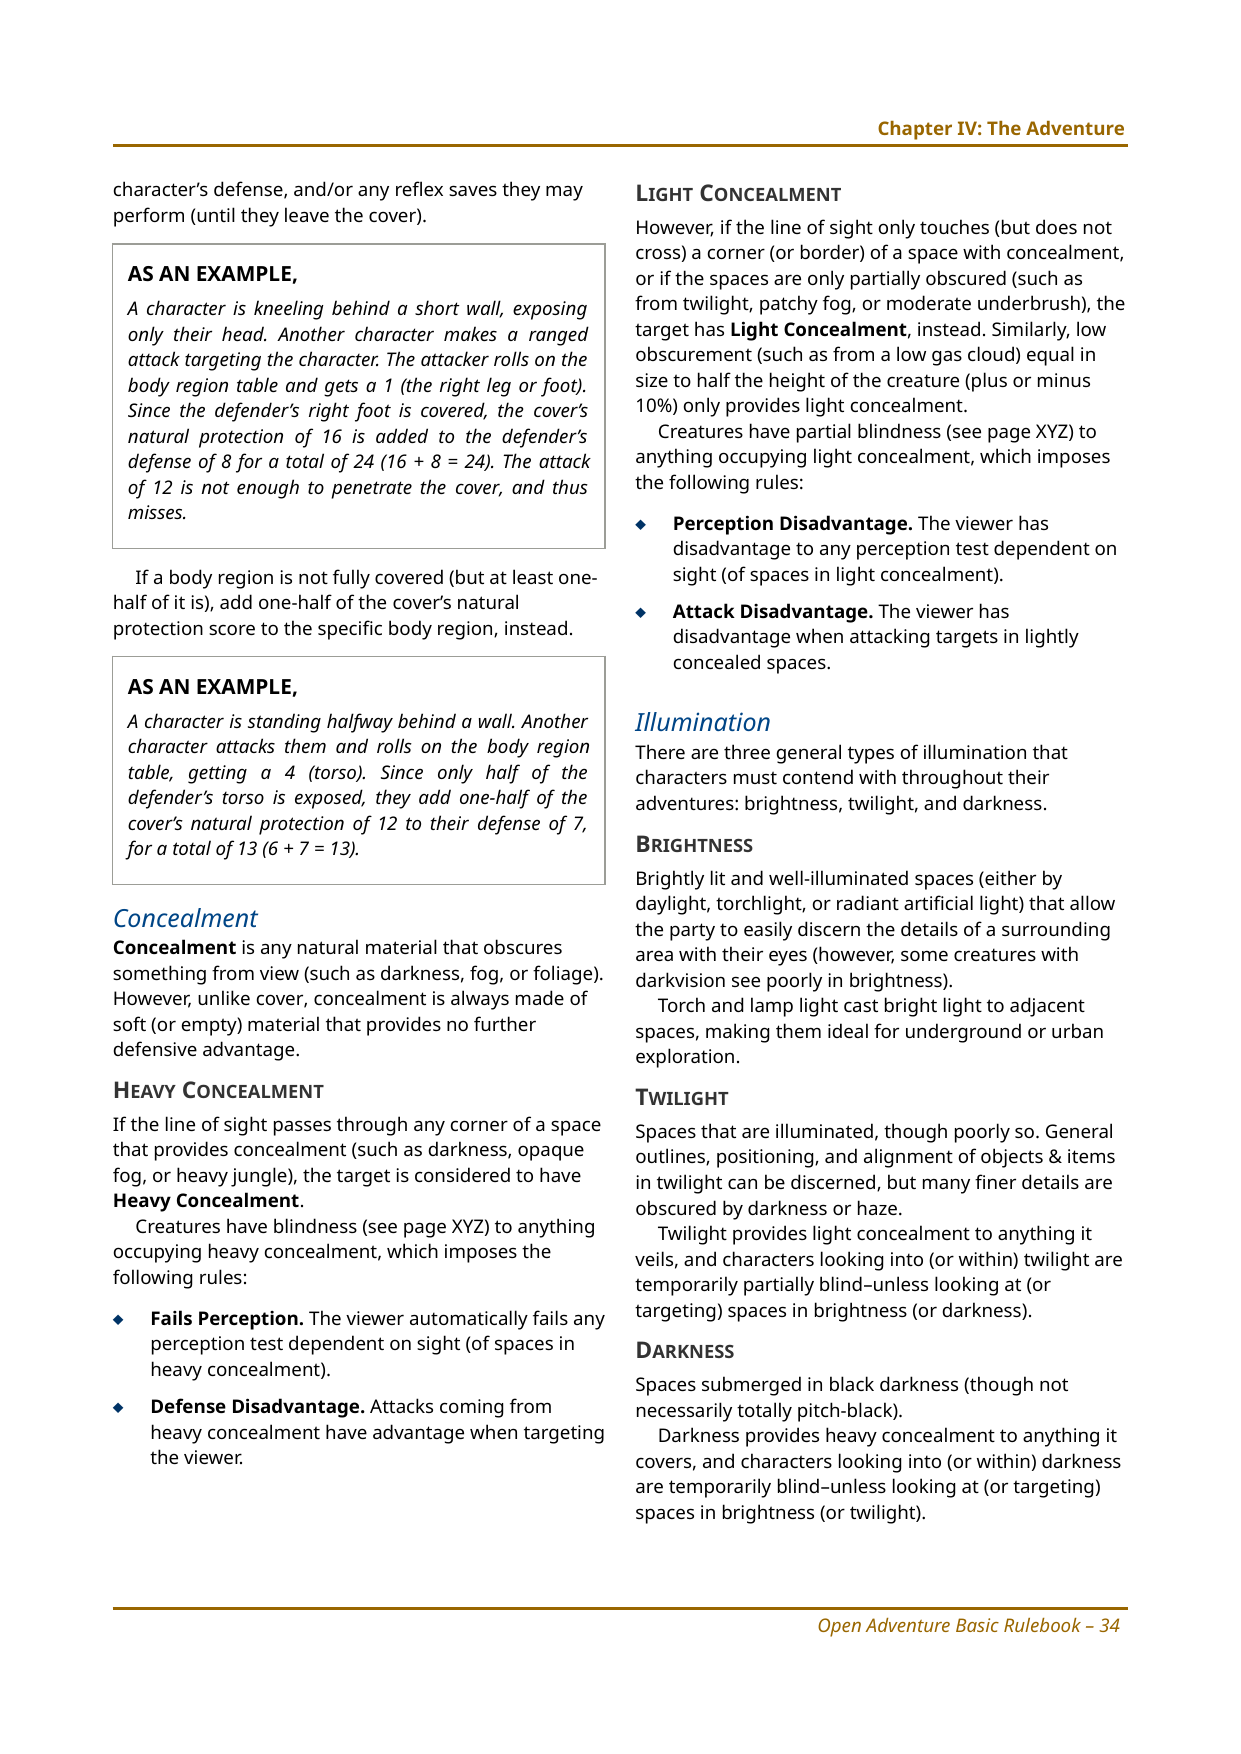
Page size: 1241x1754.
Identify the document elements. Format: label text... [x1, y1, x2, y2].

text If a body region is not fully covered (but at least one-half of it is), add one-half of the cover’s natural protection score to the specific body region, instead. [113, 564, 605, 641]
text character’s defense, and/or any reflex saves they may perform (until they leave the cover). [113, 177, 605, 228]
text Creatures have partial blindness (see page XYZ) to anything occupying light concealment, which imposes the following rules: [635, 418, 1128, 495]
subtitle Illumination [635, 705, 1128, 739]
text However, if the line of sight only touches (but does not cross) a corner (or border) of a space with concealment, or if the spaces are only partially obscured (such as from twilight, patchy fog, or moderate underbrush), the target has Light Concealment, instead. Similarly, low obscurement (such as from a low gas cloud) equal in size to half the height of the creature (plus or minus 10%) only provides light concealment. [635, 214, 1128, 418]
subtitle Heavy Concealment [113, 1074, 605, 1105]
list Fails Perception. The viewer automatically fails any perception test dependent on sight (of spaces in heavy concealment). [113, 1305, 605, 1381]
subtitle Brightness [635, 827, 1128, 859]
text There are three general types of illumination that characters must contend with throughout their adventures: brightness, twilight, and darkness. [635, 739, 1128, 816]
subtitle Light Concealment [635, 177, 1128, 208]
subtitle Darkness [635, 1334, 1128, 1366]
text Darkness provides heavy concealment to anything it covers, and characters looking into (or within) darkness are temporarily blind–unless looking at (or targeting) spaces in brightness (or twilight). [635, 1423, 1128, 1525]
text Creatures have blindness (see page XYZ) to anything occupying heavy concealment, which imposes the following rules: [113, 1213, 605, 1290]
text Torch and lamp light cast bright light to adjacent spaces, making them ideal for underground or urban exploration. [635, 992, 1128, 1069]
subtitle Twilight [635, 1081, 1128, 1112]
text Twilight provides light concealment to anything it veils, and characters looking into (or within) twilight are temporarily partially blind–unless looking at (or targeting) spaces in brightness (or darkness). [635, 1220, 1128, 1322]
text If the line of sight passes through any corner of a space that provides concealment (such as darkness, opaque fog, or heavy jungle), the target is considered to have Heavy Concealment. [113, 1111, 605, 1213]
list Attack Disadvantage. The viewer has disadvantage when attacking targets in lightly concealed spaces. [635, 598, 1128, 675]
text Spaces that are illuminated, though poorly so. General outlines, positioning, and alignment of objects & items in twilight can be discerned, but many finer details are obscured by darkness or haze. [635, 1118, 1128, 1220]
text Concealment is any natural material that obscures something from view (such as darkness, fog, or foliage). However, unlike cover, concealment is always made of soft (or empty) material that provides no further defensive advantage. [113, 934, 605, 1062]
text Spaces submerged in black darkness (though not necessarily totally pitch-black). [635, 1372, 1128, 1423]
subtitle Concealment [113, 900, 605, 934]
table_header As An Example, A character is kneeling behind a short wall, exposing only their head. Another character makes a ranged attack targeting the character. The attacker rolls on the body region table and gets a 1 (the right leg or foot). Since the defender’s right foot is covered, the cover’s natural protection of 16 is added to the defender’s defense of 8 for a total of 24 (16 + 8 = 24). The attack of 12 is not enough to penetrate the cover, and thus misses. [113, 245, 604, 547]
text Brightly lit and well-illuminated spaces (either by daylight, torchlight, or radiant artificial light) that allow the party to easily discern the details of a surrounding area with their eyes (however, some creatures with darkvision see poorly in brightness). [635, 865, 1128, 992]
table_header As An Example, A character is standing halfway behind a wall. Another character attacks them and rolls on the body region table, getting a 4 (torso). Since only half of the defender’s torso is exposed, they add one-half of the cover’s natural protection of 12 to their defense of 7, for a total of 13 (6 + 7 = 13). [113, 657, 604, 884]
list Defense Disadvantage. Attacks coming from heavy concealment have advantage when targeting the viewer. [113, 1393, 605, 1470]
list Perception Disadvantage. The viewer has disadvantage to any perception test dependent on sight (of spaces in light concealment). [635, 510, 1128, 586]
